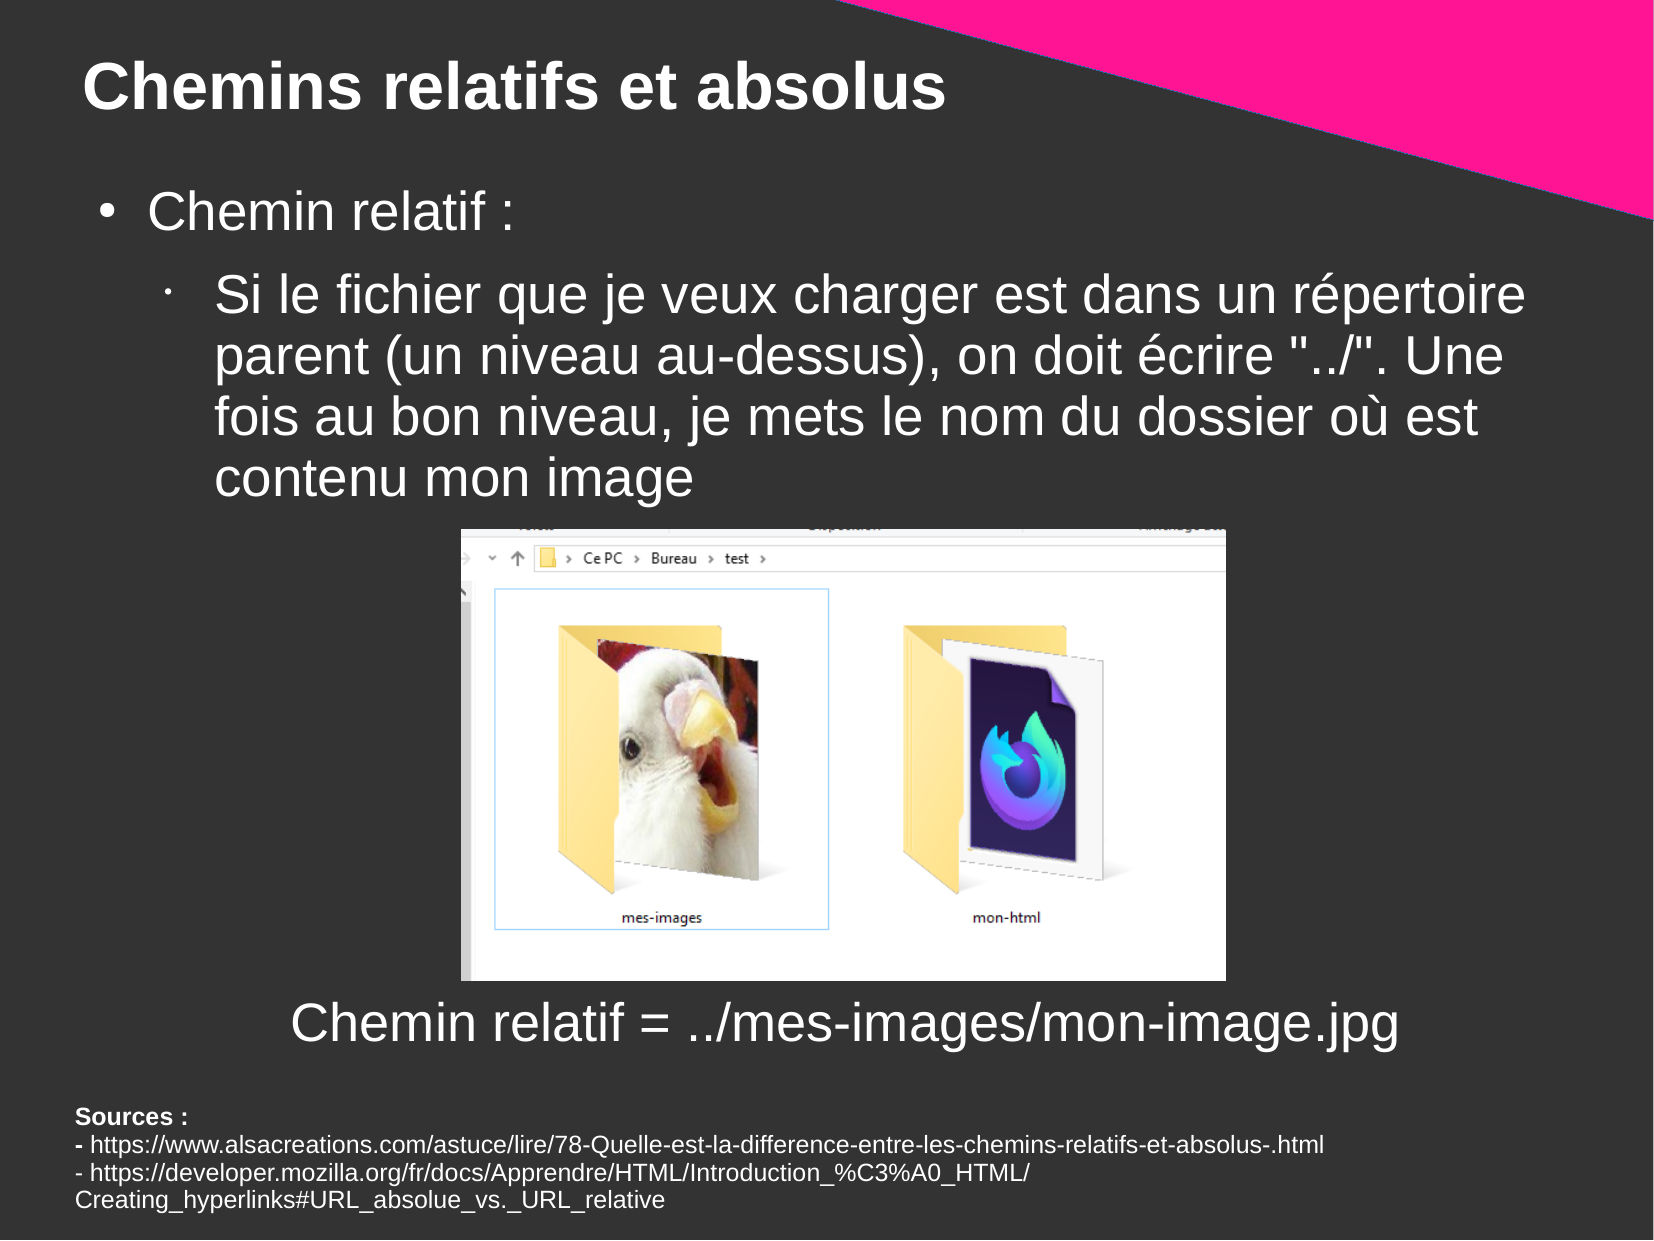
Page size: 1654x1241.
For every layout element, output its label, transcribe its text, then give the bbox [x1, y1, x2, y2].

title Chemins relatifs et absolus [82, 49, 1571, 162]
list Chemin relatif : Si le fichier que je veux charger est dans un répertoire parent (un niveau au-dessus), on doit écrire "../". Une fois au bon niveau, je mets le nom du dossier où est contenu mon image [80, 180, 1546, 508]
picture [461, 529, 1226, 981]
text_box Sources : - https://www.alsacreations.com/astuce/lire/78-Quelle-est-la-difference-entre-les-chemins-relatifs-et-absolus-.html - https://developer.mozilla.org/fr/docs/Apprendre/HTML/Introduction_%C3%A0_HTML/Creating_hyperlinks#URL_absolue_vs._URL_relative [60, 1094, 1546, 1241]
text_box [836, 0, 1654, 221]
title Chemin relatif = ../mes-images/mon-image.jpg [271, 992, 1421, 1063]
